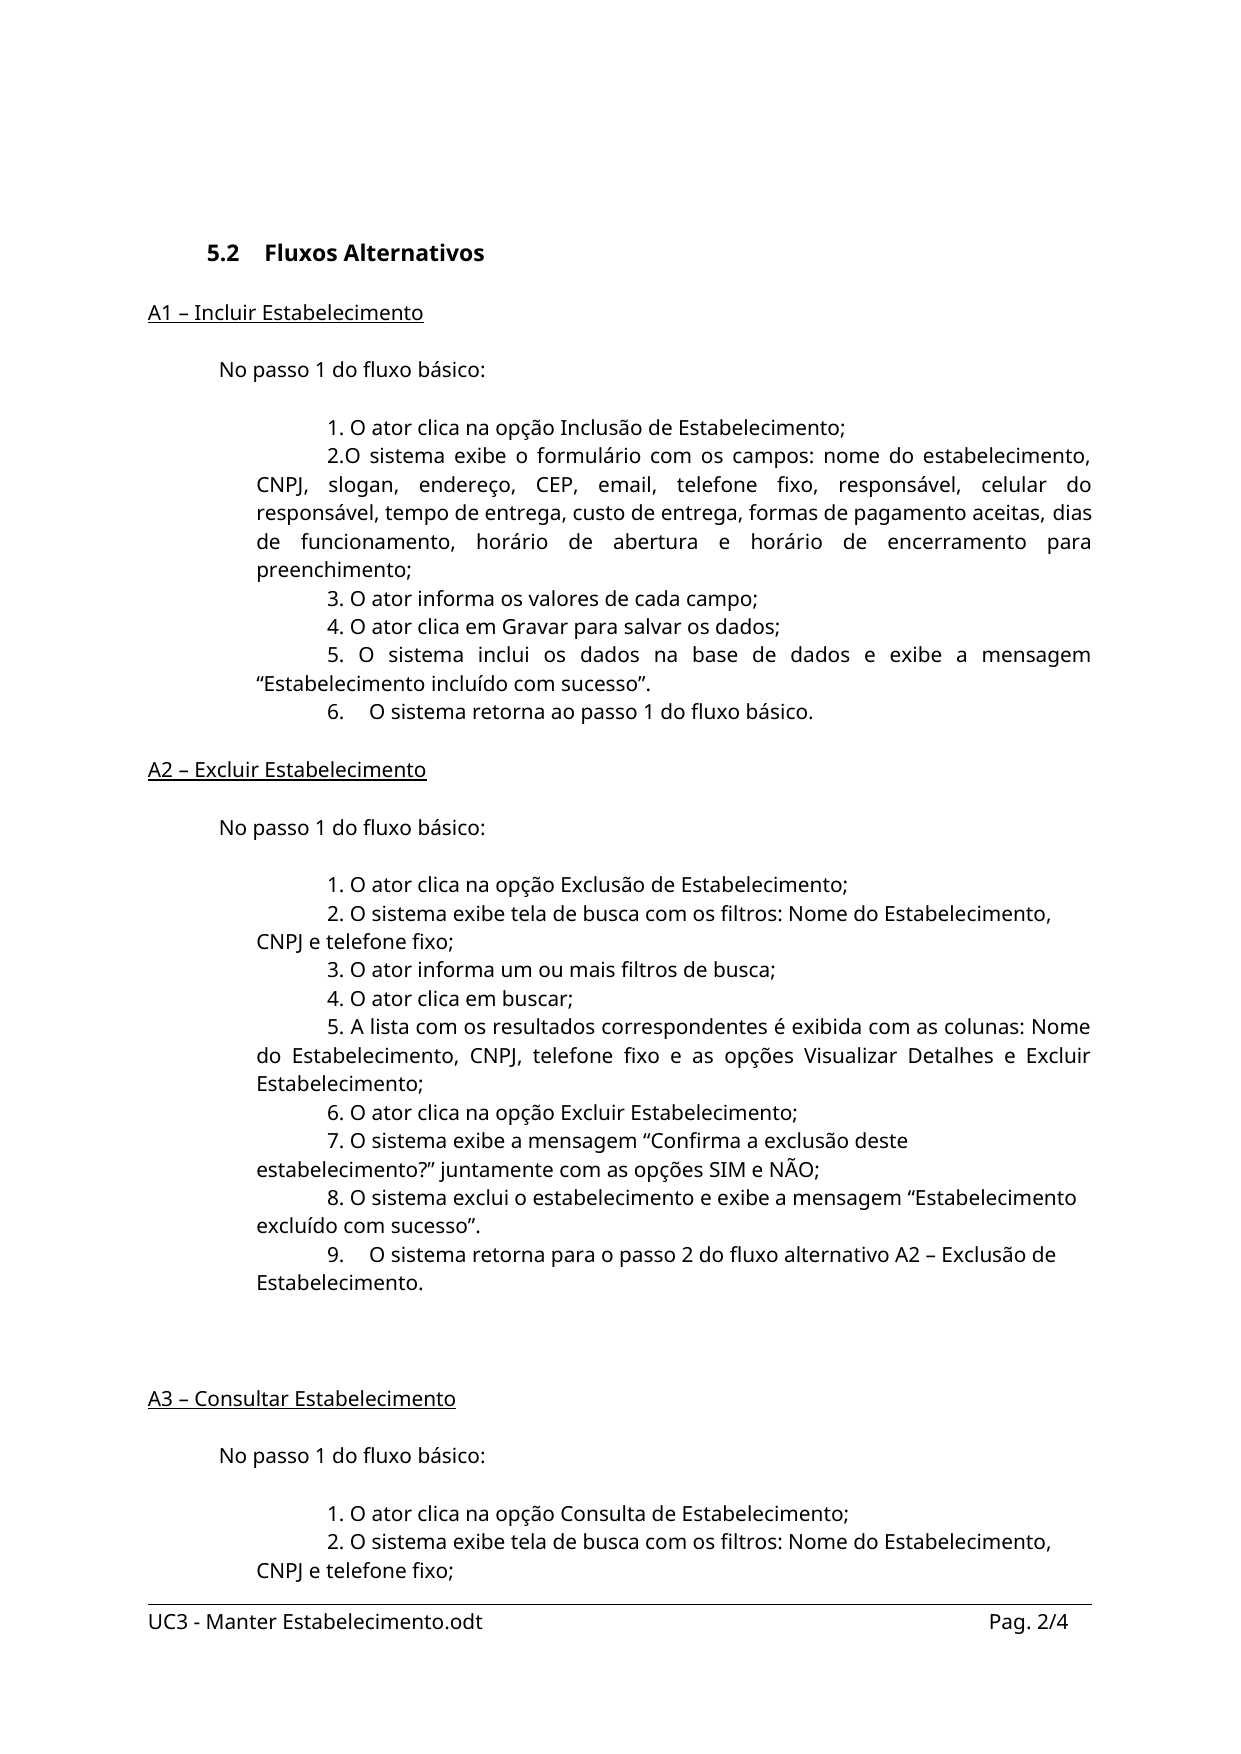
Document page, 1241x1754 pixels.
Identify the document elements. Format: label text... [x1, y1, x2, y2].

subtitle Fluxos Alternativos [177, 237, 1092, 268]
text 4. O ator clica em buscar; [256, 984, 1092, 1012]
text A3 – Consultar Estabelecimento [148, 1384, 1092, 1412]
text 4. O ator clica em Gravar para salvar os dados; [256, 612, 1092, 641]
list O sistema retorna ao passo 1 do fluxo básico. [256, 697, 1092, 726]
text 8. O sistema exclui o estabelecimento e exibe a mensagem “Estabelecimento excluído com sucesso”. [256, 1183, 1092, 1240]
text 3. O ator informa um ou mais filtros de busca; [256, 956, 1092, 984]
text 2. O sistema exibe tela de busca com os filtros: Nome do Estabelecimento, CNPJ e telefone fixo; [256, 899, 1092, 956]
text 3. O ator informa os valores de cada campo; [256, 584, 1092, 612]
text 2.O sistema exibe o formulário com os campos: nome do estabelecimento, CNPJ, slogan, endereço, CEP, email, telefone fixo, responsável, celular do responsável, tempo de entrega, custo de entrega, formas de pagamento aceitas, dias de funcionamento, horário de abertura e horário de encerramento para preenchimento; [256, 442, 1092, 584]
text 5. A lista com os resultados correspondentes é exibida com as colunas: Nome do Estabelecimento, CNPJ, telefone fixo e as opções Visualizar Detalhes e Excluir Estabelecimento; [256, 1012, 1092, 1098]
text No passo 1 do fluxo básico: [148, 813, 1092, 841]
text 2. O sistema exibe tela de busca com os filtros: Nome do Estabelecimento, CNPJ e telefone fixo; [256, 1527, 1092, 1584]
text 5. O sistema inclui os dados na base de dados e exibe a mensagem “Estabelecimento incluído com sucesso”. [256, 641, 1092, 697]
text No passo 1 do fluxo básico: [148, 1441, 1092, 1470]
text 1. O ator clica na opção Consulta de Estabelecimento; [256, 1499, 1092, 1527]
text A1 – Incluir Estabelecimento [148, 298, 1092, 326]
text No passo 1 do fluxo básico: [148, 356, 1092, 384]
list O sistema retorna para o passo 2 do fluxo alternativo A2 – Exclusão de Estabelecimento. [256, 1240, 1092, 1297]
text 1. O ator clica na opção Exclusão de Estabelecimento; [256, 870, 1092, 899]
text 7. O sistema exibe a mensagem “Confirma a exclusão deste estabelecimento?” juntamente com as opções SIM e NÃO; [256, 1126, 1092, 1183]
text A2 – Excluir Estabelecimento [148, 755, 1092, 783]
text 1. O ator clica na opção Inclusão de Estabelecimento; [256, 413, 1092, 442]
text 6. O ator clica na opção Excluir Estabelecimento; [256, 1098, 1092, 1126]
